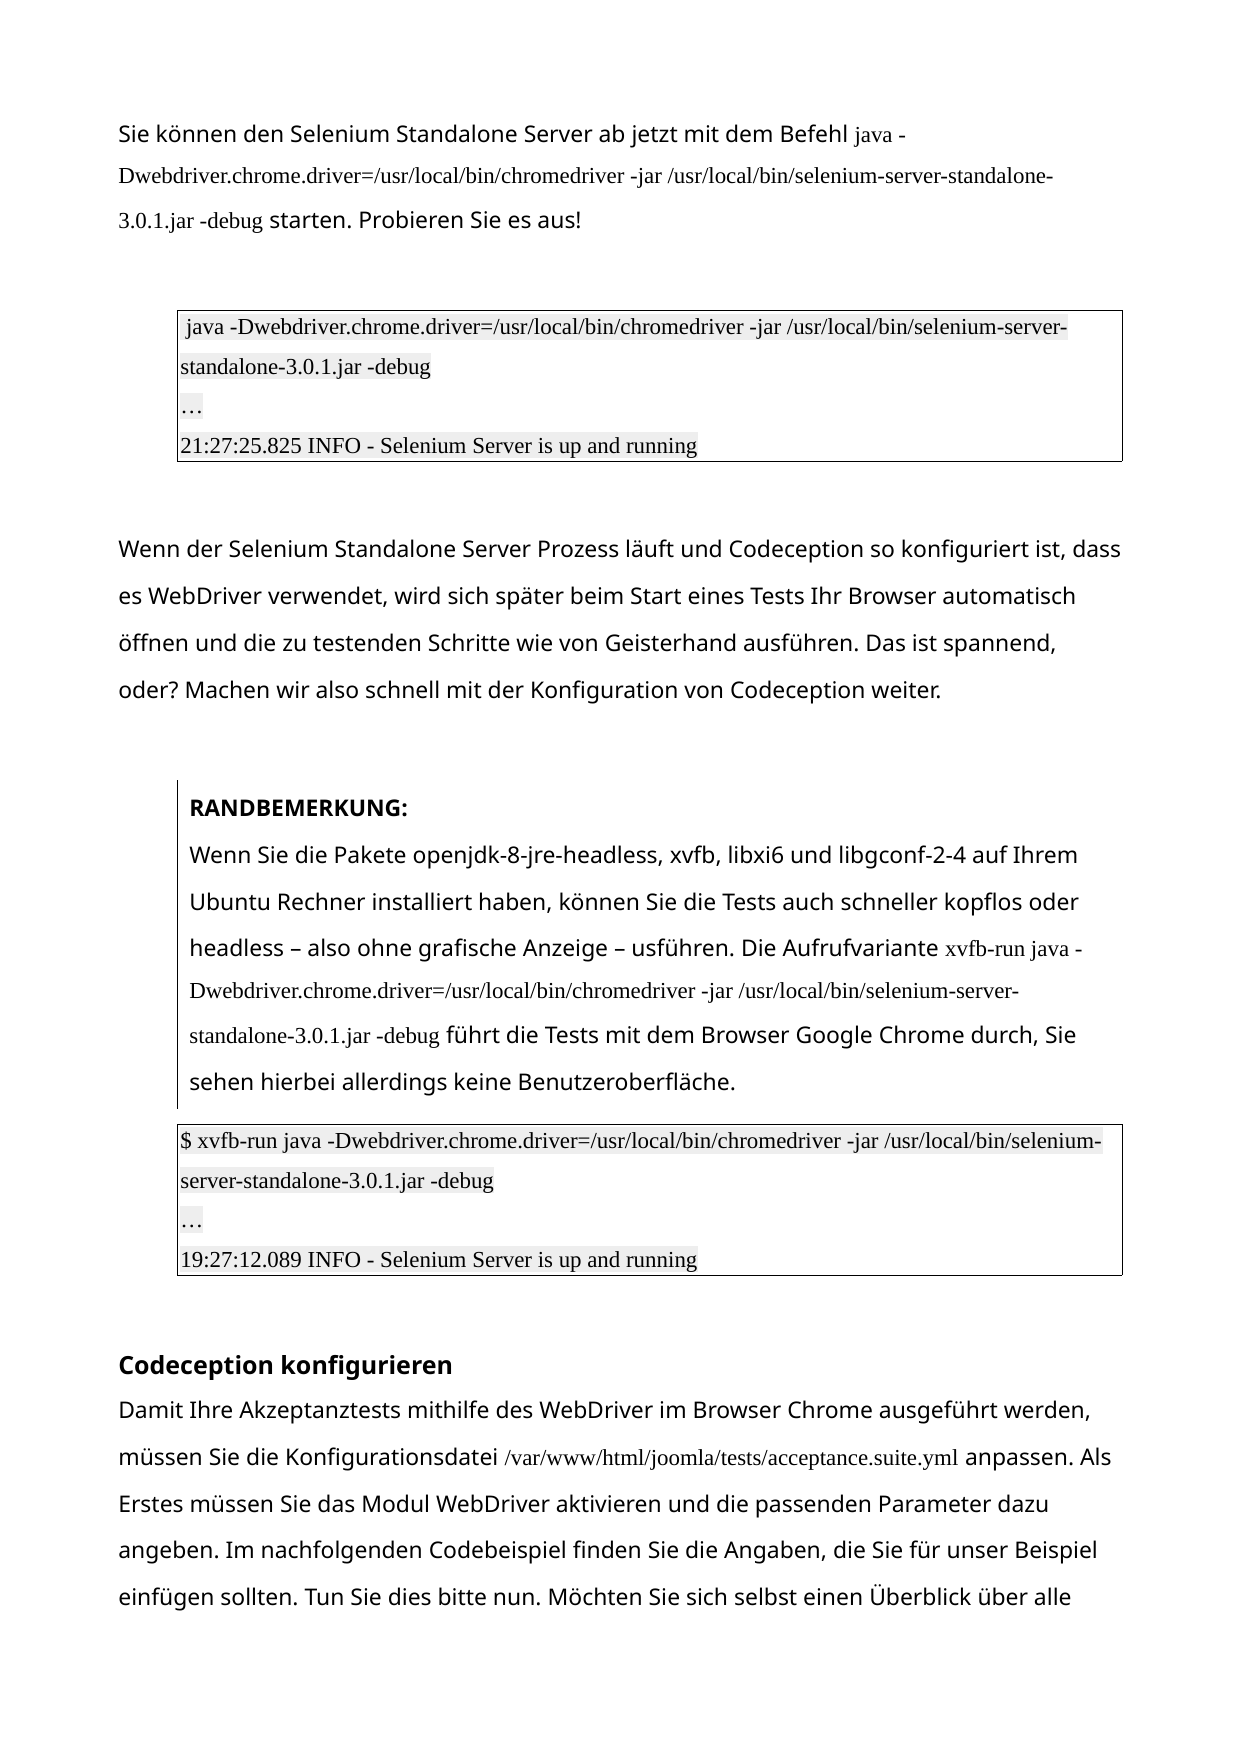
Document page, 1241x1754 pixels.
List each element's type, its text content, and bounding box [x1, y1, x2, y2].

text Damit Ihre Akzeptanztests mithilfe des WebDriver im Browser Chrome ausgeführt werden, müssen Sie die Konfigurationsdatei /var/www/html/joomla/tests/acceptance.suite.yml anpassen. Als Erstes müssen Sie das Modul WebDriver aktivieren und die passenden Parameter dazu angeben. Im nachfolgenden Codebeispiel finden Sie die Angaben, die Sie für unser Beispiel einfügen sollten. Tun Sie dies bitte nun. Möchten Sie sich selbst einen Überblick über alle [118, 1394, 1122, 1613]
subtitle Codeception konfigurieren [118, 1347, 1122, 1381]
text $ xvfb-run java -Dwebdriver.chrome.driver=/usr/local/bin/chromedriver -jar /usr/local/bin/selenium-server-standalone-3.0.1.jar -debug … 19:27:12.089 INFO - Selenium Server is up and running [178, 1125, 1122, 1275]
text java -Dwebdriver.chrome.driver=/usr/local/bin/chromedriver -jar /usr/local/bin/selenium-server-standalone-3.0.1.jar -debug … 21:27:25.825 INFO - Selenium Server is up and running [178, 311, 1122, 461]
text Sie können den Selenium Standalone Server ab jetzt mit dem Befehl java -Dwebdriver.chrome.driver=/usr/local/bin/chromedriver -jar /usr/local/bin/selenium-server-standalone-3.0.1.jar -debug starten. Probieren Sie es aus! [118, 118, 1122, 236]
text Wenn der Selenium Standalone Server Prozess läuft und Codeception so konfiguriert ist, dass es WebDriver verwendet, wird sich später beim Start eines Tests Ihr Browser automatisch öffnen und die zu testenden Schritte wie von Geisterhand ausführen. Das ist spannend, oder? Machen wir also schnell mit der Konfiguration von Codeception weiter. [118, 533, 1122, 705]
text RANDBEMERKUNG: Wenn Sie die Pakete openjdk-8-jre-headless, xvfb, libxi6 und libgconf-2-4 auf Ihrem Ubuntu Rechner installiert haben, können Sie die Tests auch schneller kopflos oder headless – also ohne grafische Anzeige – usführen. Die Aufrufvariante xvfb-run java -Dwebdriver.chrome.driver=/usr/local/bin/chromedriver -jar /usr/local/bin/selenium-server-standalone-3.0.1.jar -debug führt die Tests mit dem Browser Google Chrome durch, Sie sehen hierbei allerdings keine Benutzeroberfläche. [178, 780, 1122, 1109]
